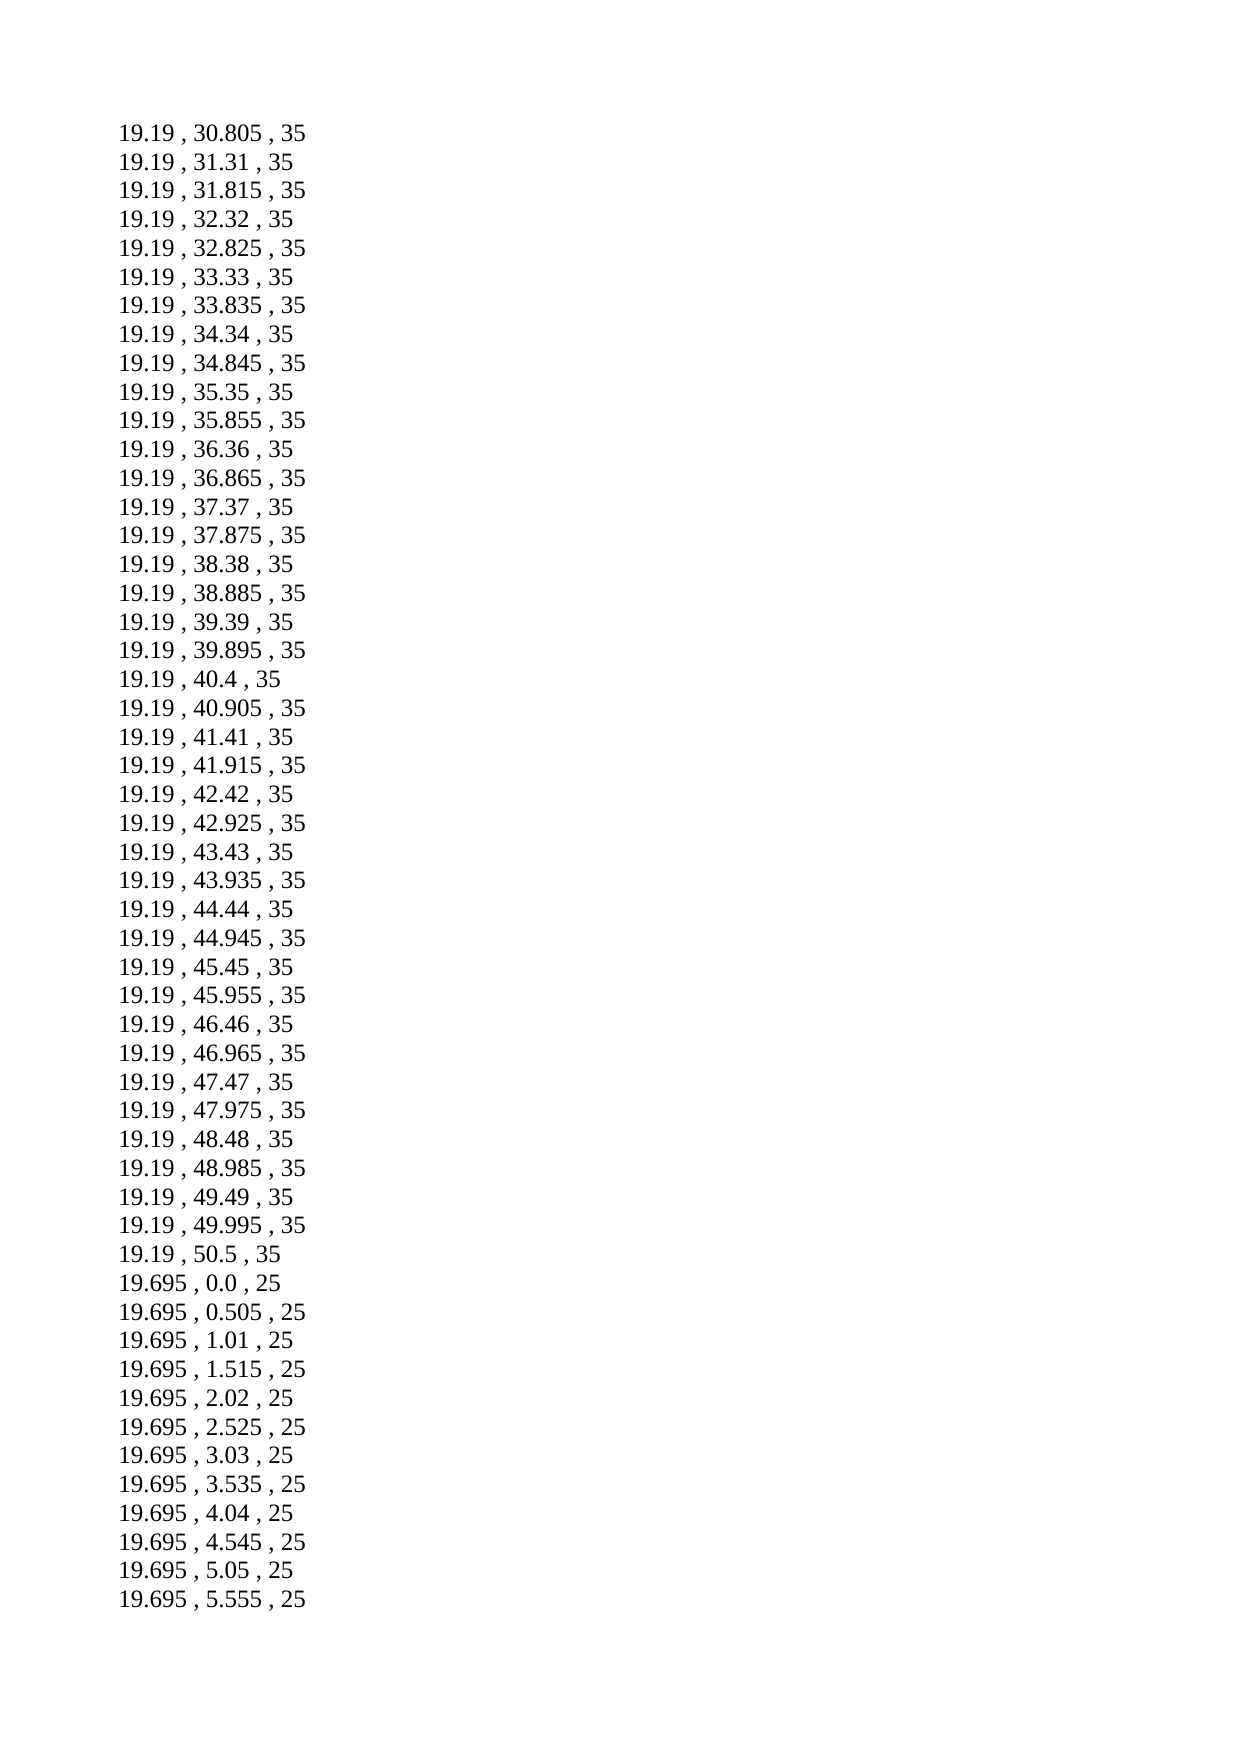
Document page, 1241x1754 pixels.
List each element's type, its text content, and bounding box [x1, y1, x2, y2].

text 19.695 , 0.0 , 25 [118, 1268, 1122, 1297]
text 19.19 , 34.34 , 35 [118, 319, 1122, 348]
text 19.695 , 2.02 , 25 [118, 1383, 1122, 1412]
text 19.19 , 45.45 , 35 [118, 952, 1122, 981]
text 19.19 , 38.38 , 35 [118, 549, 1122, 578]
text 19.19 , 49.49 , 35 [118, 1182, 1122, 1211]
text 19.19 , 48.48 , 35 [118, 1124, 1122, 1153]
text 19.19 , 48.985 , 35 [118, 1153, 1122, 1182]
text 19.695 , 1.515 , 25 [118, 1354, 1122, 1383]
text 19.19 , 37.37 , 35 [118, 492, 1122, 521]
text 19.19 , 33.835 , 35 [118, 291, 1122, 319]
text 19.19 , 36.865 , 35 [118, 463, 1122, 492]
text 19.695 , 4.545 , 25 [118, 1527, 1122, 1556]
text 19.19 , 33.33 , 35 [118, 262, 1122, 291]
text 19.19 , 35.855 , 35 [118, 406, 1122, 434]
text 19.19 , 36.36 , 35 [118, 434, 1122, 463]
text 19.19 , 49.995 , 35 [118, 1211, 1122, 1239]
text 19.19 , 32.825 , 35 [118, 233, 1122, 262]
text 19.19 , 44.44 , 35 [118, 894, 1122, 923]
text 19.19 , 34.845 , 35 [118, 348, 1122, 377]
text 19.695 , 4.04 , 25 [118, 1498, 1122, 1527]
text 19.695 , 2.525 , 25 [118, 1412, 1122, 1441]
text 19.19 , 42.42 , 35 [118, 779, 1122, 808]
text 19.19 , 43.935 , 35 [118, 866, 1122, 894]
text 19.19 , 40.4 , 35 [118, 664, 1122, 693]
text 19.19 , 39.39 , 35 [118, 607, 1122, 636]
text 19.695 , 0.505 , 25 [118, 1297, 1122, 1326]
text 19.695 , 5.05 , 25 [118, 1556, 1122, 1584]
text 19.19 , 30.805 , 35 [118, 118, 1122, 147]
text 19.19 , 41.41 , 35 [118, 722, 1122, 751]
text 19.695 , 5.555 , 25 [118, 1584, 1122, 1613]
text 19.19 , 46.965 , 35 [118, 1038, 1122, 1067]
text 19.19 , 38.885 , 35 [118, 578, 1122, 607]
text 19.19 , 39.895 , 35 [118, 636, 1122, 664]
text 19.19 , 44.945 , 35 [118, 923, 1122, 952]
text 19.19 , 31.815 , 35 [118, 176, 1122, 204]
text 19.19 , 35.35 , 35 [118, 377, 1122, 406]
text 19.19 , 43.43 , 35 [118, 837, 1122, 866]
text 19.19 , 46.46 , 35 [118, 1009, 1122, 1038]
text 19.19 , 40.905 , 35 [118, 693, 1122, 722]
text 19.19 , 47.47 , 35 [118, 1067, 1122, 1096]
text 19.19 , 47.975 , 35 [118, 1096, 1122, 1124]
text 19.19 , 41.915 , 35 [118, 751, 1122, 779]
text 19.19 , 31.31 , 35 [118, 147, 1122, 176]
text 19.19 , 37.875 , 35 [118, 521, 1122, 549]
text 19.19 , 42.925 , 35 [118, 808, 1122, 837]
text 19.19 , 32.32 , 35 [118, 204, 1122, 233]
text 19.695 , 3.03 , 25 [118, 1441, 1122, 1469]
text 19.19 , 45.955 , 35 [118, 981, 1122, 1009]
text 19.695 , 3.535 , 25 [118, 1469, 1122, 1498]
text 19.19 , 50.5 , 35 [118, 1239, 1122, 1268]
text 19.695 , 1.01 , 25 [118, 1326, 1122, 1354]
